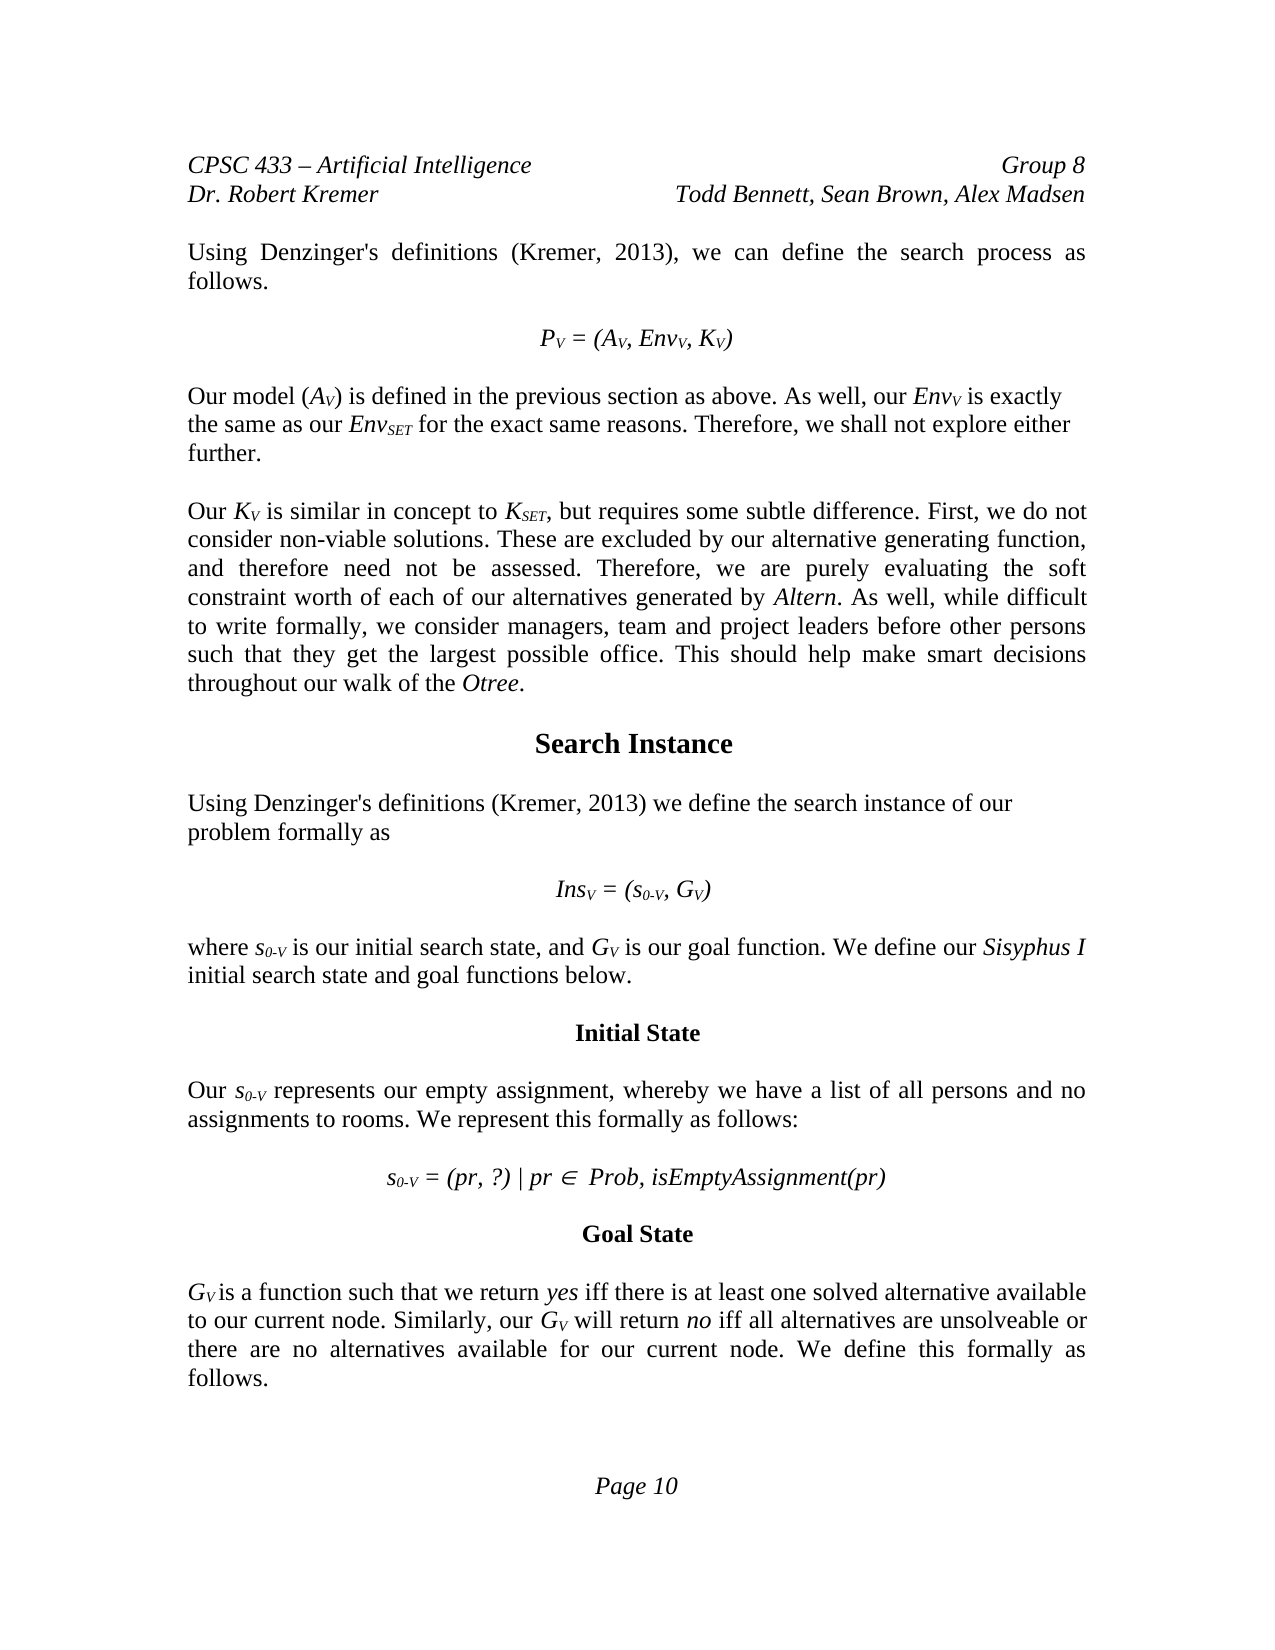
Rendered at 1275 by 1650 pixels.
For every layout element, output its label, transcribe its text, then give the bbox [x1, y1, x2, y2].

text Initial State [187, 1018, 1087, 1047]
text Our model (AV) is defined in the previous section as above. As well, our EnvV is exactly the same as our EnvSET for the exact same reasons. Therefore, we shall not explore either further. [187, 381, 1087, 467]
text Our KV is similar in concept to KSET, but requires some subtle difference. First, we do not consider non-viable solutions. These are excluded by our alternative generating function, and therefore need not be assessed. Therefore, we are purely evaluating the soft constraint worth of each of our alternatives generated by Altern. As well, while difficult to write formally, we consider managers, team and project leaders before other persons such that they get the largest possible office. This should help make smart decisions throughout our walk of the Otree. [187, 496, 1087, 697]
text s0-V = (pr, ?) | pr ∈ Prob, isEmptyAssignment(pr) [187, 1162, 1087, 1191]
text where s0-V is our initial search state, and GV is our goal function. We define our Sisyphus I initial search state and goal functions below. [187, 932, 1087, 989]
text Our s0-V represents our empty assignment, whereby we have a list of all persons and no assignments to rooms. We represent this formally as follows: [187, 1076, 1087, 1133]
text InsV = (s0-V, GV) [187, 874, 1087, 903]
text PV = (AV, EnvV, KV) [187, 323, 1087, 352]
text Using Denzinger's definitions (Kremer, 2013) we define the search instance of our problem formally as [187, 788, 1087, 846]
text GV is a function such that we return yes iff there is at least one solved alternative available to our current node. Similarly, our GV will return no iff all alternatives are unsolveable or there are no alternatives available for our current node. We define this formally as follows. [187, 1277, 1087, 1392]
text Using Denzinger's definitions (Kremer, 2013), we can define the search process as follows. [187, 237, 1087, 294]
text Search Instance [187, 726, 1087, 759]
text Goal State [187, 1219, 1087, 1248]
